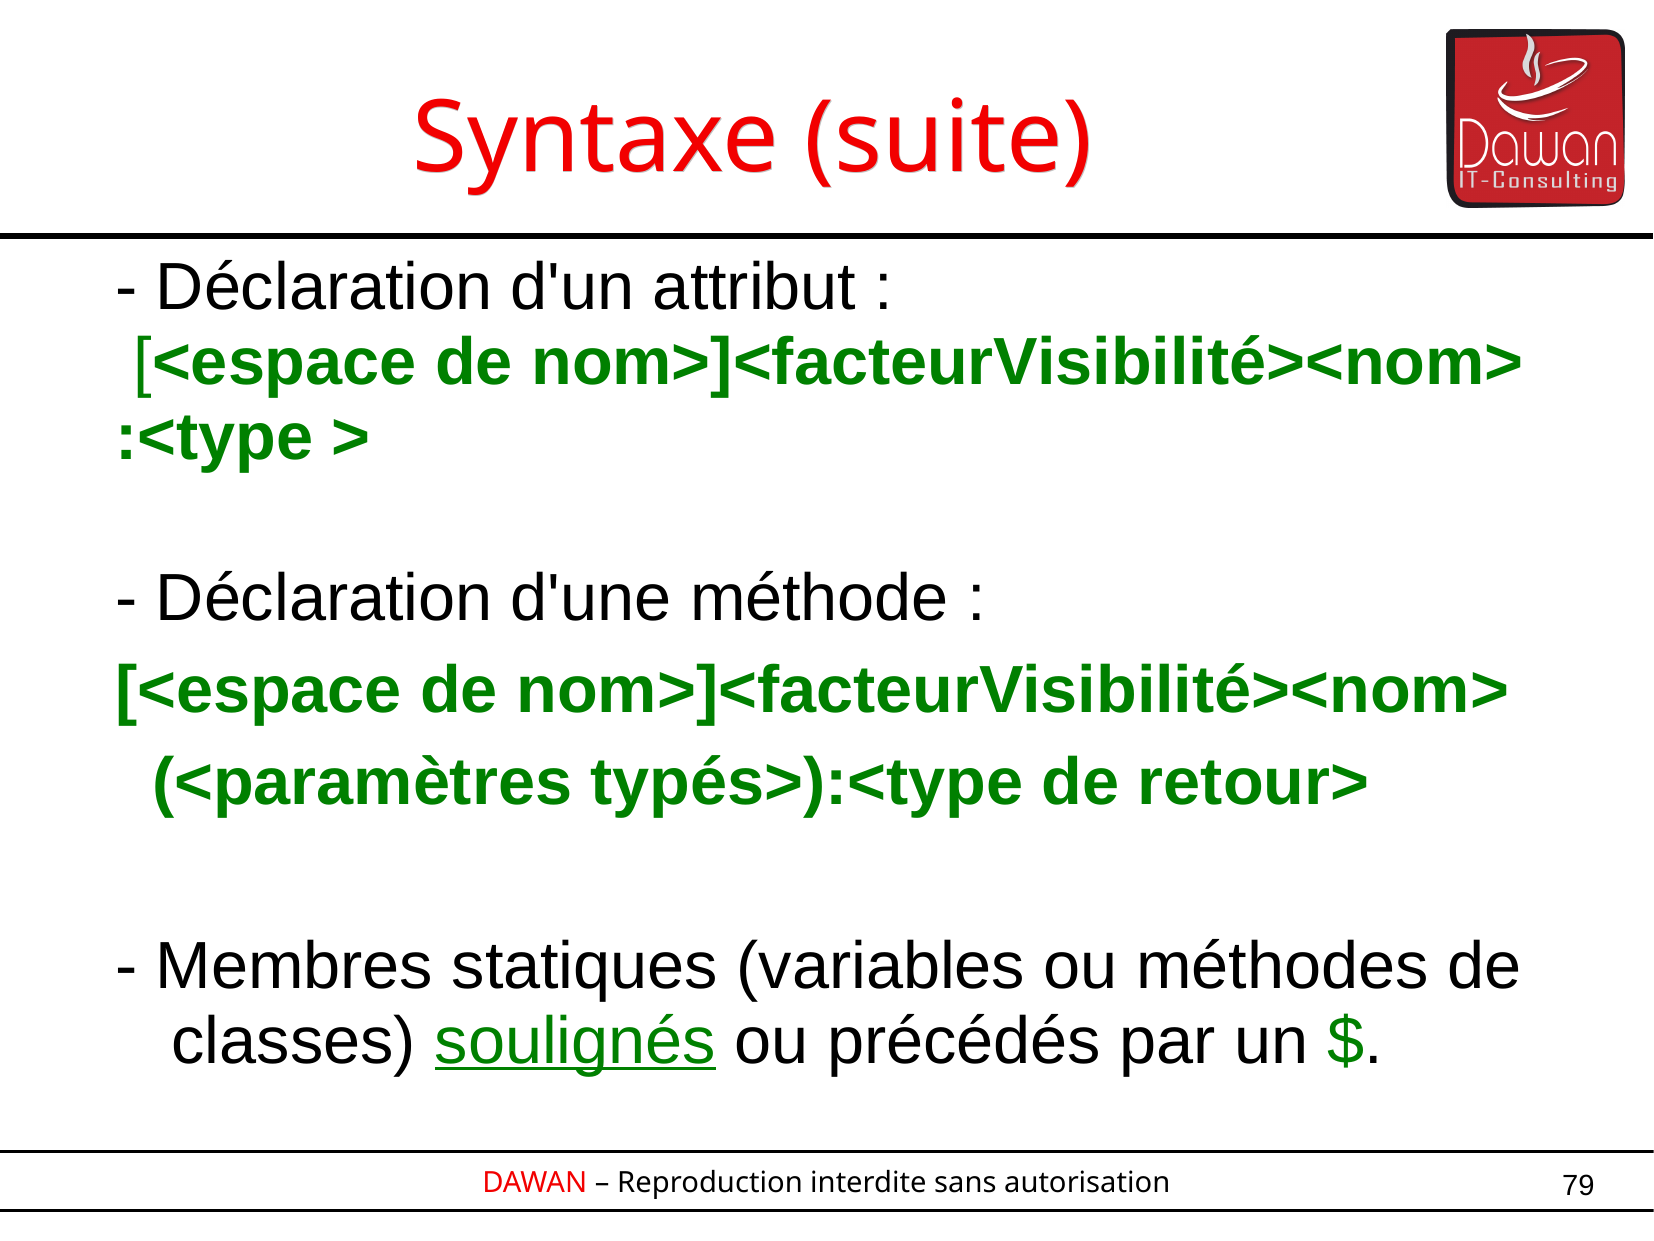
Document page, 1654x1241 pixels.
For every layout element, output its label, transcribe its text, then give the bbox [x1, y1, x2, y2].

picture [1447, 29, 1625, 208]
title Syntaxe (suite) [59, 29, 1447, 237]
text_box - Déclaration d'un attribut : [<espace de nom>]<facteurVisibilité><nom> :<type > - Déclaration d'une méthode : [<espace de nom>]<facteurVisibilité><nom> (<paramètres typés>):<type de retour> - Membres statiques (variables ou méthodes de classes) soulignés ou précédés par un $. [100, 242, 1548, 1085]
